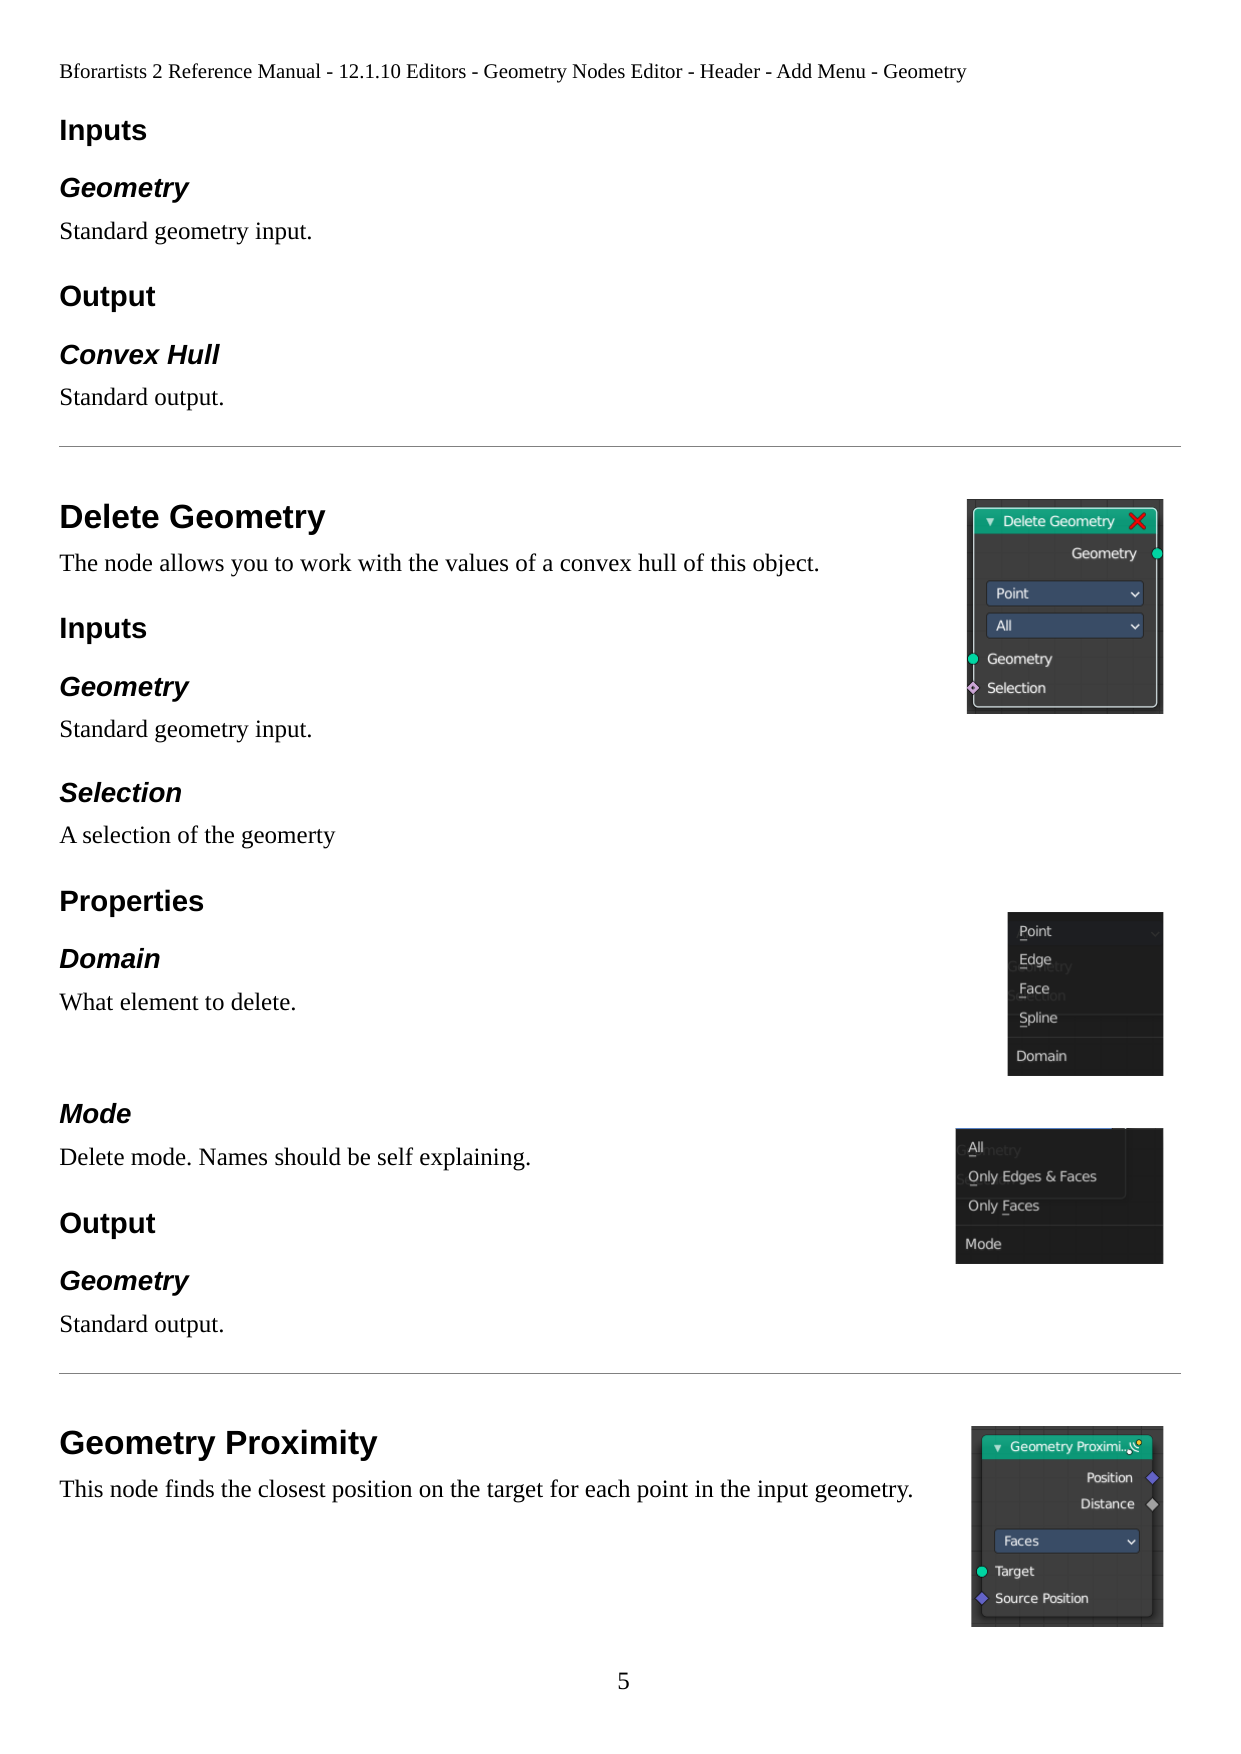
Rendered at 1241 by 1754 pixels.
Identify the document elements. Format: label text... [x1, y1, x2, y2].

text Standard output. [59, 382, 1181, 411]
text This node finds the closest position on the target for each point in the input geometry. [59, 1474, 971, 1503]
subtitle Geometry [59, 1264, 1181, 1296]
subtitle Delete Geometry [59, 497, 1181, 535]
picture [1007, 912, 1164, 1076]
text [1164, 987, 1181, 1016]
text The node allows you to work with the values of a convex hull of this object. [59, 548, 966, 576]
subtitle Output [59, 1206, 955, 1239]
text Standard output. [59, 1309, 1181, 1338]
subtitle Selection [59, 776, 1181, 808]
subtitle Convex Hull [59, 338, 1181, 370]
subtitle Mode [59, 1098, 1181, 1130]
text Delete mode. Names should be self explaining. [59, 1142, 955, 1171]
subtitle Geometry [59, 171, 1181, 203]
subtitle Geometry [59, 670, 966, 702]
subtitle Inputs [59, 113, 1181, 146]
text Standard geometry input. [59, 714, 1181, 743]
subtitle [1164, 611, 1181, 645]
subtitle Geometry Proximity [59, 1423, 1181, 1462]
text A selection of the geomerty [59, 820, 1181, 849]
picture [955, 1128, 1164, 1264]
picture [971, 1426, 1164, 1627]
subtitle Inputs [59, 611, 966, 645]
text Standard geometry input. [59, 216, 1181, 244]
subtitle [1164, 1206, 1181, 1239]
subtitle [1164, 943, 1181, 975]
subtitle [1164, 670, 1181, 702]
subtitle Output [59, 279, 1181, 313]
subtitle Properties [59, 884, 1181, 918]
text What element to delete. [59, 987, 1007, 1016]
subtitle Domain [59, 943, 1007, 975]
picture [966, 499, 1164, 714]
